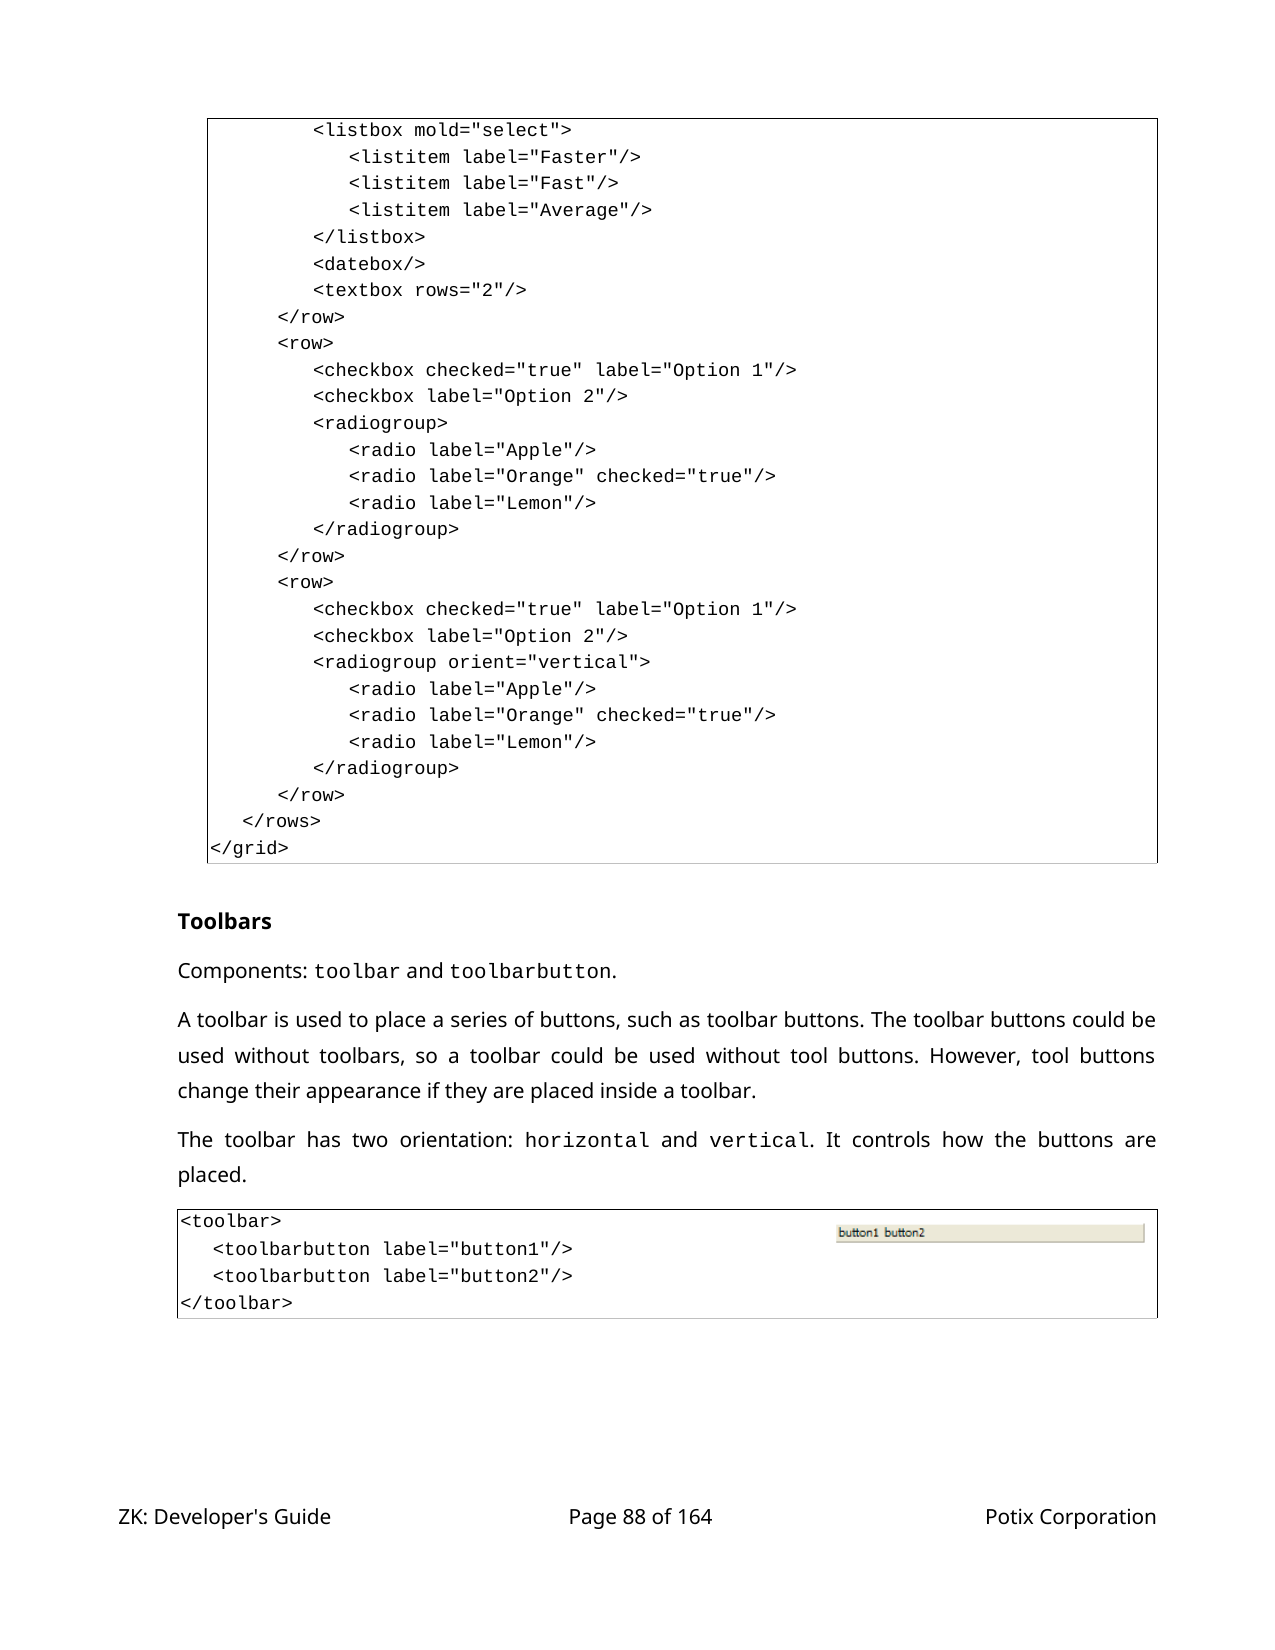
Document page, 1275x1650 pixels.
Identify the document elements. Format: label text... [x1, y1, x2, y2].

text Components: toolbar and toolbarbutton. [177, 956, 1157, 985]
text <toolbar> [178, 1210, 1157, 1233]
text <toolbarbutton label="button2"/> [178, 1263, 1157, 1288]
text </listbox> <datebox/> <textbox rows="2"/> </row> <row> <checkbox checked="true" label="Option 1"/> <checkbox label="Option 2"/> <radiogroup> <radio label="Apple"/> <radio label="Orange" checked="true"/> <radio label="Lemon"/> </radiogroup> </row> <row> <checkbox checked="true" label="Option 1"/> <checkbox label="Option 2"/> <radiogroup orient="vertical"> <radio label="Apple"/> <radio label="Orange" checked="true"/> <radio label="Lemon"/> </radiogroup> </row> </rows> </grid> [208, 225, 1157, 863]
text A toolbar is used to place a series of buttons, such as toolbar buttons. The toolbar buttons could be used without toolbars, so a toolbar could be used without tool buttons. However, tool buttons change their appearance if they are placed inside a toolbar. [177, 1006, 1157, 1104]
text The toolbar has two orientation: horizontal and vertical. It controls how the buttons are placed. [177, 1125, 1157, 1188]
text </toolbar> [178, 1291, 1157, 1318]
subtitle Toolbars [177, 906, 1157, 936]
picture [834, 1221, 1147, 1244]
text <listbox mold="select"> <listitem label="Faster"/> <listitem label="Fast"/> <listitem label="Average"/> [208, 119, 1157, 222]
text <toolbarbutton label="button1"/> [178, 1236, 1157, 1261]
